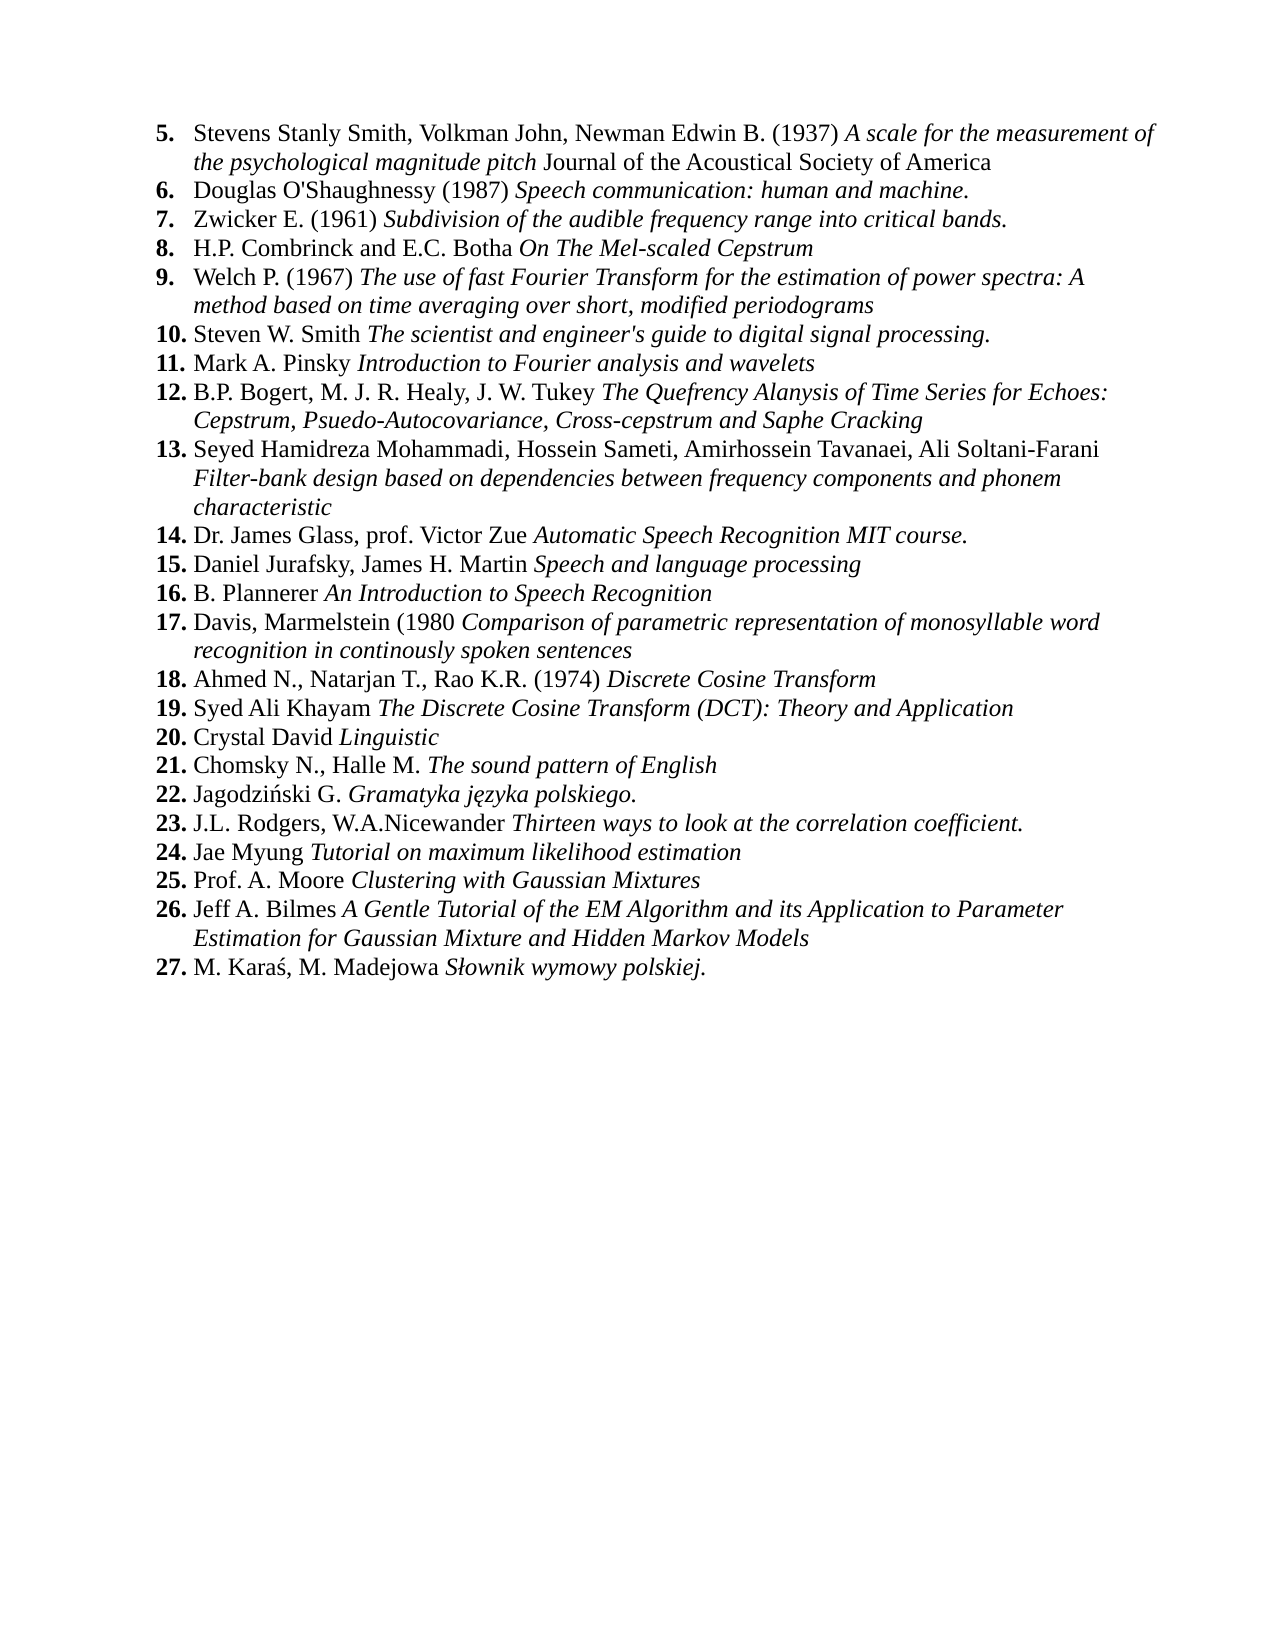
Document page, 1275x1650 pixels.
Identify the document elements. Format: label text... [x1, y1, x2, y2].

list Syed Ali Khayam The Discrete Cosine Transform (DCT): Theory and Application [156, 693, 1157, 722]
list Zwicker E. (1961) Subdivision of the audible frequency range into critical bands. [156, 204, 1157, 233]
list Crystal David Linguistic [156, 722, 1157, 751]
list Jagodziński G. Gramatyka języka polskiego. [156, 779, 1157, 808]
list J.L. Rodgers, W.A.Nicewander Thirteen ways to look at the correlation coefficient. [156, 808, 1157, 837]
list Steven W. Smith The scientist and engineer's guide to digital signal processing. [156, 319, 1157, 348]
list Jae Myung Tutorial on maximum likelihood estimation [156, 837, 1157, 866]
list Filter-bank design based on dependencies between frequency components and phonem characteristic [156, 463, 1157, 521]
list B.P. Bogert, M. J. R. Healy, J. W. Tukey The Quefrency Alanysis of Time Series for Echoes: Cepstrum, Psuedo-Autocovariance, Cross-cepstrum and Saphe Cracking [156, 377, 1157, 434]
list Dr. James Glass, prof. Victor Zue Automatic Speech Recognition MIT course. [156, 521, 1157, 549]
list Chomsky N., Halle M. The sound pattern of English [156, 751, 1157, 779]
list Stevens Stanly Smith, Volkman John, Newman Edwin B. (1937) A scale for the measurement of the psychological magnitude pitch Journal of the Acoustical Society of America [156, 118, 1157, 176]
list H.P. Combrinck and E.C. Botha On The Mel-scaled Cepstrum [156, 233, 1157, 262]
list M. Karaś, M. Madejowa Słownik wymowy polskiej. [156, 952, 1157, 981]
list Mark A. Pinsky Introduction to Fourier analysis and wavelets [156, 348, 1157, 377]
list Prof. A. Moore Clustering with Gaussian Mixtures [156, 866, 1157, 894]
list Jeff A. Bilmes A Gentle Tutorial of the EM Algorithm and its Application to Parameter Estimation for Gaussian Mixture and Hidden Markov Models [156, 894, 1157, 952]
list Daniel Jurafsky, James H. Martin Speech and language processing [156, 549, 1157, 578]
list Davis, Marmelstein (1980 Comparison of parametric representation of monosyllable word recognition in continously spoken sentences [156, 607, 1157, 664]
list B. Plannerer An Introduction to Speech Recognition [156, 578, 1157, 607]
list Douglas O'Shaughnessy (1987) Speech communication: human and machine. [156, 176, 1157, 204]
list Welch P. (1967) The use of fast Fourier Transform for the estimation of power spectra: A method based on time averaging over short, modified periodograms [156, 262, 1157, 319]
list Ahmed N., Natarjan T., Rao K.R. (1974) Discrete Cosine Transform [156, 664, 1157, 693]
list Seyed Hamidreza Mohammadi, Hossein Sameti, Amirhossein Tavanaei, Ali Soltani-Farani [156, 434, 1157, 463]
